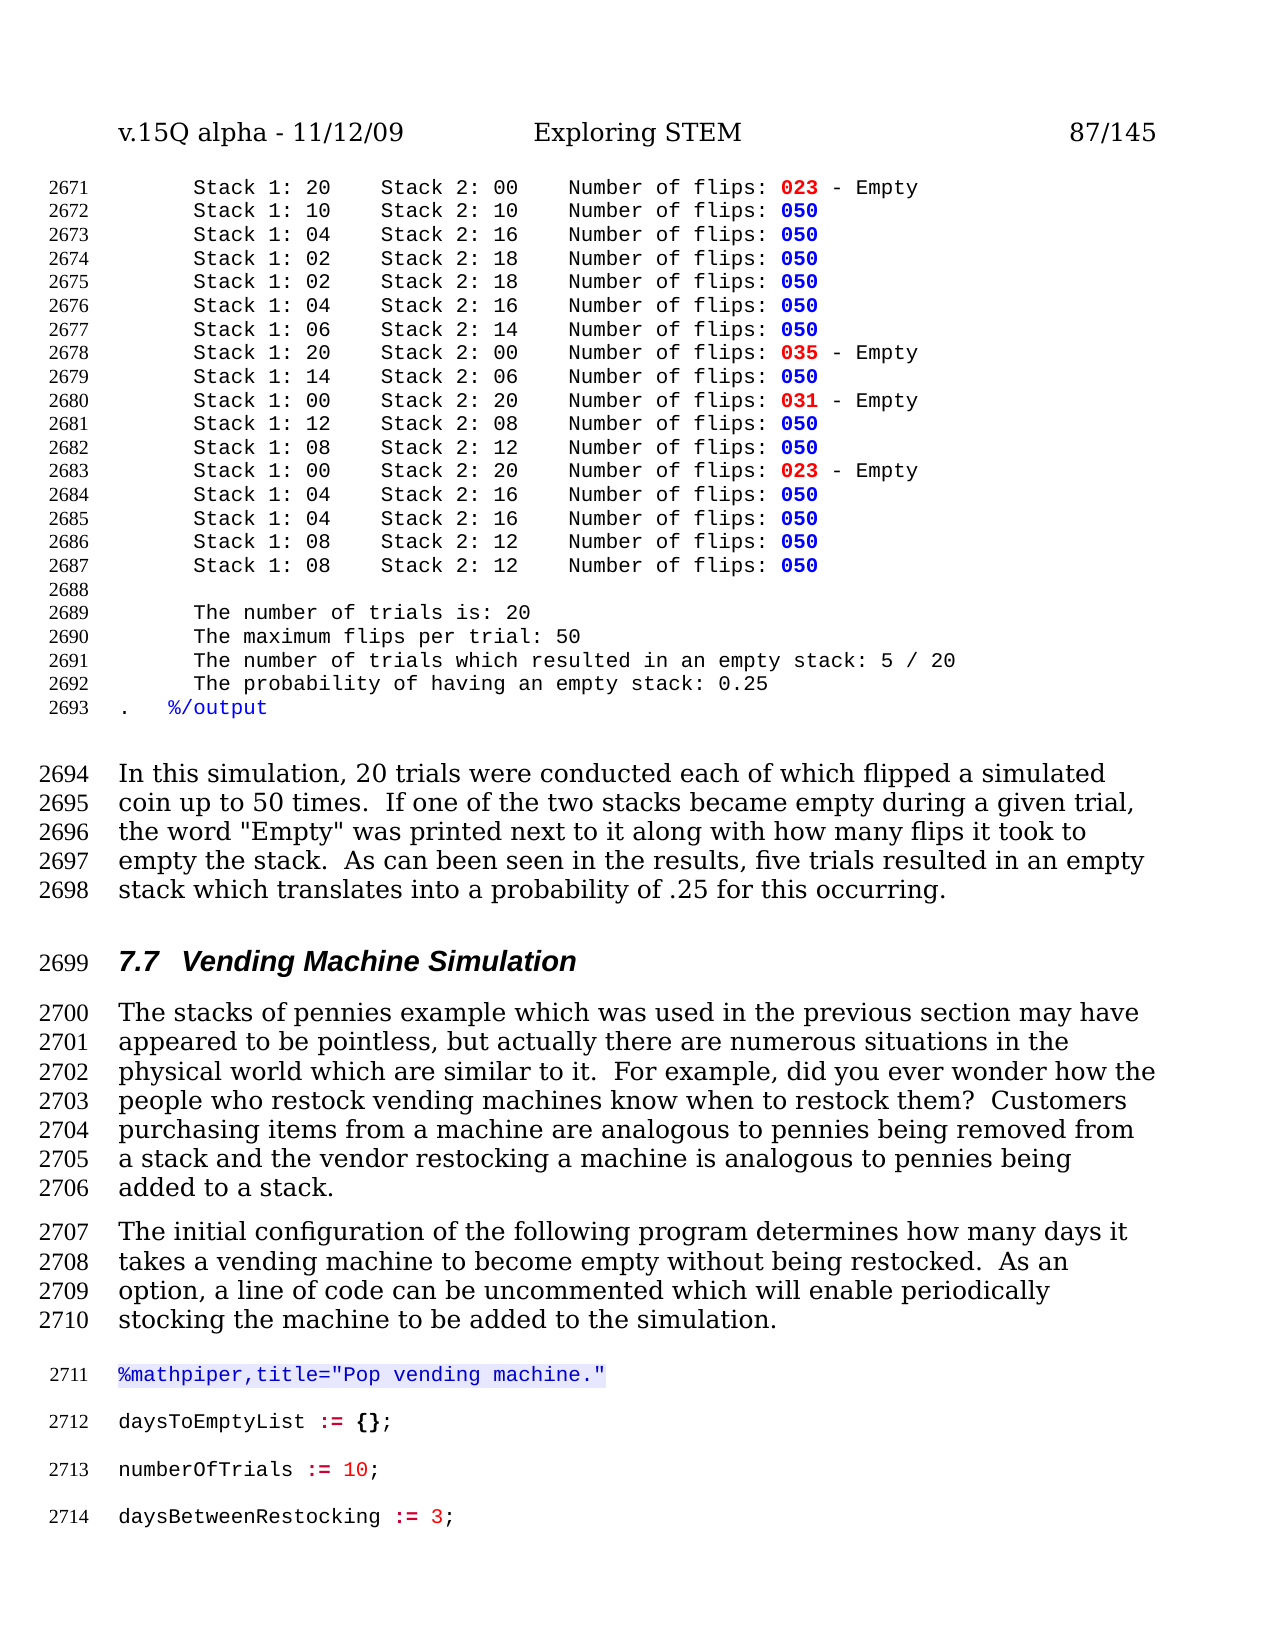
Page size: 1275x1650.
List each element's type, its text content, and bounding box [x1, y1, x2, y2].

text Stack 1: 04 Stack 2: 16 Number of flips: 050 [118, 224, 1157, 248]
text The maximum flips per trial: 50 [118, 626, 1157, 650]
text Stack 1: 08 Stack 2: 12 Number of flips: 050 [118, 437, 1157, 461]
text Stack 1: 20 Stack 2: 00 Number of flips: 023 - Empty [118, 177, 1157, 200]
subtitle Vending Machine Simulation [118, 944, 1157, 977]
text Stack 1: 10 Stack 2: 10 Number of flips: 050 [118, 200, 1157, 224]
text Stack 1: 04 Stack 2: 16 Number of flips: 050 [118, 484, 1157, 508]
text . %/output [118, 697, 1157, 721]
text The number of trials is: 20 [118, 602, 1157, 626]
text Stack 1: 14 Stack 2: 06 Number of flips: 050 [118, 366, 1157, 389]
text In this simulation, 20 trials were conducted each of which flipped a simulated coin up to 50 times. If one of the two stacks became empty during a given trial, the word "Empty" was printed next to it along with how many flips it took to empty the stack. As can been seen in the results, five trials resulted in an empty stack which translates into a probability of .25 for this occurring. [118, 759, 1157, 905]
text The probability of having an empty stack: 0.25 [118, 673, 1157, 697]
text Stack 1: 00 Stack 2: 20 Number of flips: 031 - Empty [118, 389, 1157, 413]
text Stack 1: 04 Stack 2: 16 Number of flips: 050 [118, 295, 1157, 319]
text Stack 1: 20 Stack 2: 00 Number of flips: 035 - Empty [118, 342, 1157, 366]
text Stack 1: 00 Stack 2: 20 Number of flips: 023 - Empty [118, 461, 1157, 484]
text Stack 1: 06 Stack 2: 14 Number of flips: 050 [118, 319, 1157, 342]
text Stack 1: 08 Stack 2: 12 Number of flips: 050 [118, 531, 1157, 555]
text daysToEmptyList := {}; [118, 1411, 1157, 1435]
text numberOfTrials := 10; [118, 1458, 1157, 1482]
text Stack 1: 08 Stack 2: 12 Number of flips: 050 [118, 555, 1157, 579]
text daysBetweenRestocking := 3; [118, 1506, 1157, 1529]
text %mathpiper,title="Pop vending machine." [118, 1364, 1157, 1388]
text Stack 1: 04 Stack 2: 16 Number of flips: 050 [118, 508, 1157, 531]
text Stack 1: 02 Stack 2: 18 Number of flips: 050 [118, 248, 1157, 271]
text The number of trials which resulted in an empty stack: 5 / 20 [118, 650, 1157, 673]
text The initial configuration of the following program determines how many days it takes a vending machine to become empty without being restocked. As an option, a line of code can be uncommented which will enable periodically stocking the machine to be added to the simulation. [118, 1218, 1157, 1334]
text Stack 1: 02 Stack 2: 18 Number of flips: 050 [118, 271, 1157, 295]
text The stacks of pennies example which was used in the previous section may have appeared to be pointless, but actually there are numerous situations in the physical world which are similar to it. For example, did you ever wonder how the people who restock vending machines know when to restock them? Customers purchasing items from a machine are analogous to pennies being removed from a stack and the vendor restocking a machine is analogous to pennies being added to a stack. [118, 998, 1157, 1203]
text Stack 1: 12 Stack 2: 08 Number of flips: 050 [118, 413, 1157, 437]
